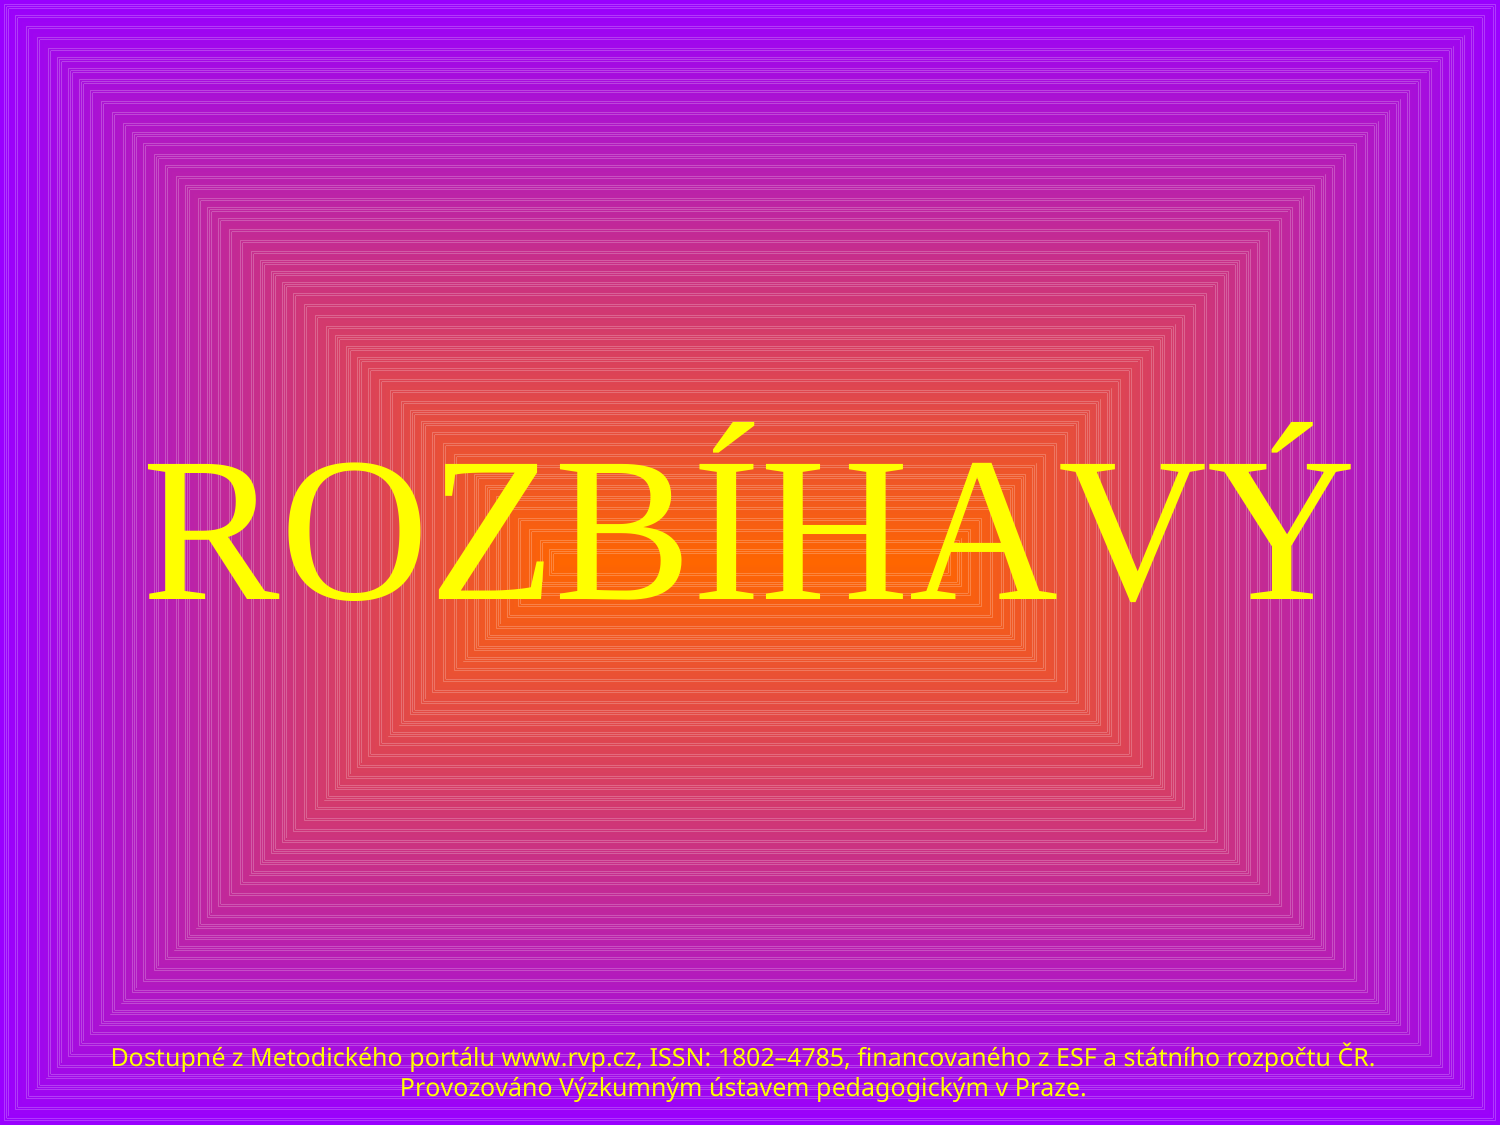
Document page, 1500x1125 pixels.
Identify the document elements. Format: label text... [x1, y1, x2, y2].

text_box ROZBÍHAVÝ [0, 385, 1500, 649]
text_box Dostupné z Metodického portálu www.rvp.cz, ISSN: 1802–4785, financovaného z ESF a státního rozpočtu ČR. Provozováno Výzkumným ústavem pedagogickým v Praze. [35, 1041, 1454, 1102]
